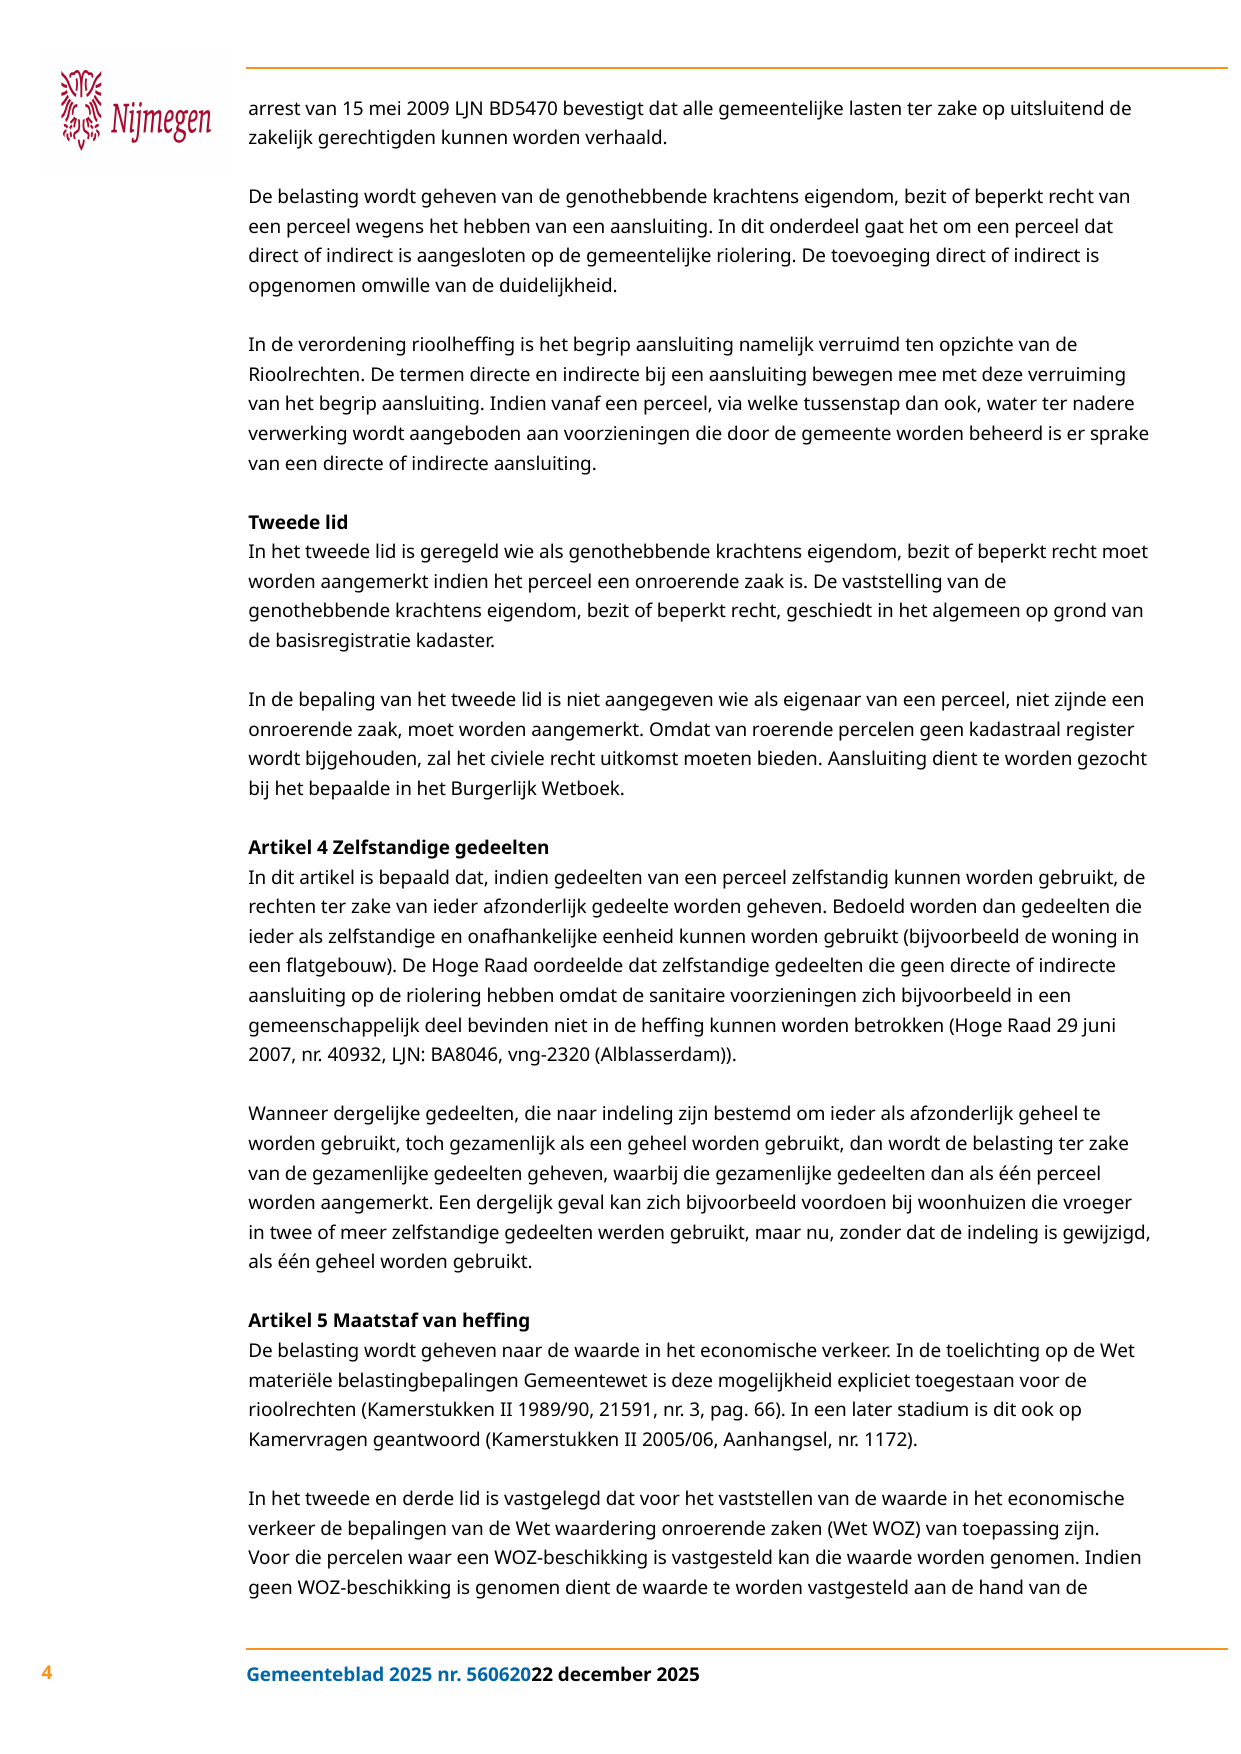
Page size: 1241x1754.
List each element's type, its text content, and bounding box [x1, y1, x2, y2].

text In het tweede lid is geregeld wie als genothebbende krachtens eigendom, bezit of beperkt recht moet worden aangemerkt indien het perceel een onroerende zaak is. De vaststelling van de genothebbende krachtens eigendom, bezit of beperkt recht, geschiedt in het algemeen op grond van de basisregistratie kadaster. [248, 538, 1152, 653]
text In de bepaling van het tweede lid is niet aangegeven wie als eigenaar van een perceel, niet zijnde een onroerende zaak, moet worden aangemerkt. Omdat van roerende percelen geen kadastraal register wordt bijgehouden, zal het civiele recht uitkomst moeten bieden. Aansluiting dient te worden gezocht bij het bepaalde in het Burgerlijk Wetboek. [248, 686, 1152, 801]
text Artikel 5 Maatstaf van heffing [248, 1308, 1152, 1333]
text In het tweede en derde lid is vastgelegd dat voor het vaststellen van de waarde in het economische verkeer de bepalingen van de Wet waardering onroerende zaken (Wet WOZ) van toepassing zijn. [248, 1485, 1152, 1541]
text Artikel 4 Zelfstandige gedeelten [248, 834, 1152, 860]
text Tweede lid [248, 509, 1152, 535]
text In dit artikel is bepaald dat, indien gedeelten van een perceel zelfstandig kunnen worden gebruikt, de rechten ter zake van ieder afzonderlijk gedeelte worden geheven. Bedoeld worden dan gedeelten die ieder als zelfstandige en onafhankelijke eenheid kunnen worden gebruikt (bijvoorbeeld de woning in een flatgebouw). De Hoge Raad oordeelde dat zelfstandige gedeelten die geen directe of indirecte aansluiting op de riolering hebben omdat de sanitaire voorzieningen zich bijvoorbeeld in een gemeenschappelijk deel bevinden niet in de heffing kunnen worden betrokken (Hoge Raad 29 juni 2007, nr. 40932, LJN: BA8046, vng-2320 (Alblasserdam)). [248, 864, 1152, 1067]
text Wanneer dergelijke gedeelten, die naar indeling zijn bestemd om ieder als afzonderlijk geheel te worden gebruikt, toch gezamenlijk als een geheel worden gebruikt, dan wordt de belasting ter zake van de gezamenlijke gedeelten geheven, waarbij die gezamenlijke gedeelten dan als één perceel worden aangemerkt. Een dergelijk geval kan zich bijvoorbeeld voordoen bij woonhuizen die vroeger in twee of meer zelfstandige gedeelten werden gebruikt, maar nu, zonder dat de indeling is gewijzigd, als één geheel worden gebruikt. [248, 1101, 1152, 1274]
text In de verordening rioolheffing is het begrip aansluiting namelijk verruimd ten opzichte van de Rioolrechten. De termen directe en indirecte bij een aansluiting bewegen mee met deze verruiming van het begrip aansluiting. Indien vanaf een perceel, via welke tussenstap dan ook, water ter nadere verwerking wordt aangeboden aan voorzieningen die door de gemeente worden beheerd is er sprake van een directe of indirecte aansluiting. [248, 331, 1152, 476]
text Voor die percelen waar een WOZ-beschikking is vastgesteld kan die waarde worden genomen. Indien geen WOZ-beschikking is genomen dient de waarde te worden vastgesteld aan de hand van de [248, 1544, 1152, 1600]
text arrest van 15 mei 2009 LJN BD5470 bevestigt dat alle gemeentelijke lasten ter zake op uitsluitend de zakelijk gerechtigden kunnen worden verhaald. [248, 95, 1152, 150]
text De belasting wordt geheven van de genothebbende krachtens eigendom, bezit of beperkt recht van een perceel wegens het hebben van een aansluiting. In dit onderdeel gaat het om een perceel dat direct of indirect is aangesloten op de gemeentelijke riolering. De toevoeging direct of indirect is opgenomen omwille van de duidelijkheid. [248, 183, 1152, 298]
picture [41, 47, 231, 172]
text De belasting wordt geheven naar de waarde in het economische verkeer. In de toelichting op de Wet materiële belastingbepalingen Gemeentewet is deze mogelijkheid expliciet toegestaan voor de rioolrechten (Kamerstukken II 1989/90, 21591, nr. 3, pag. 66). In een later stadium is dit ook op Kamervragen geantwoord (Kamerstukken II 2005/06, Aanhangsel, nr. 1172). [248, 1337, 1152, 1452]
